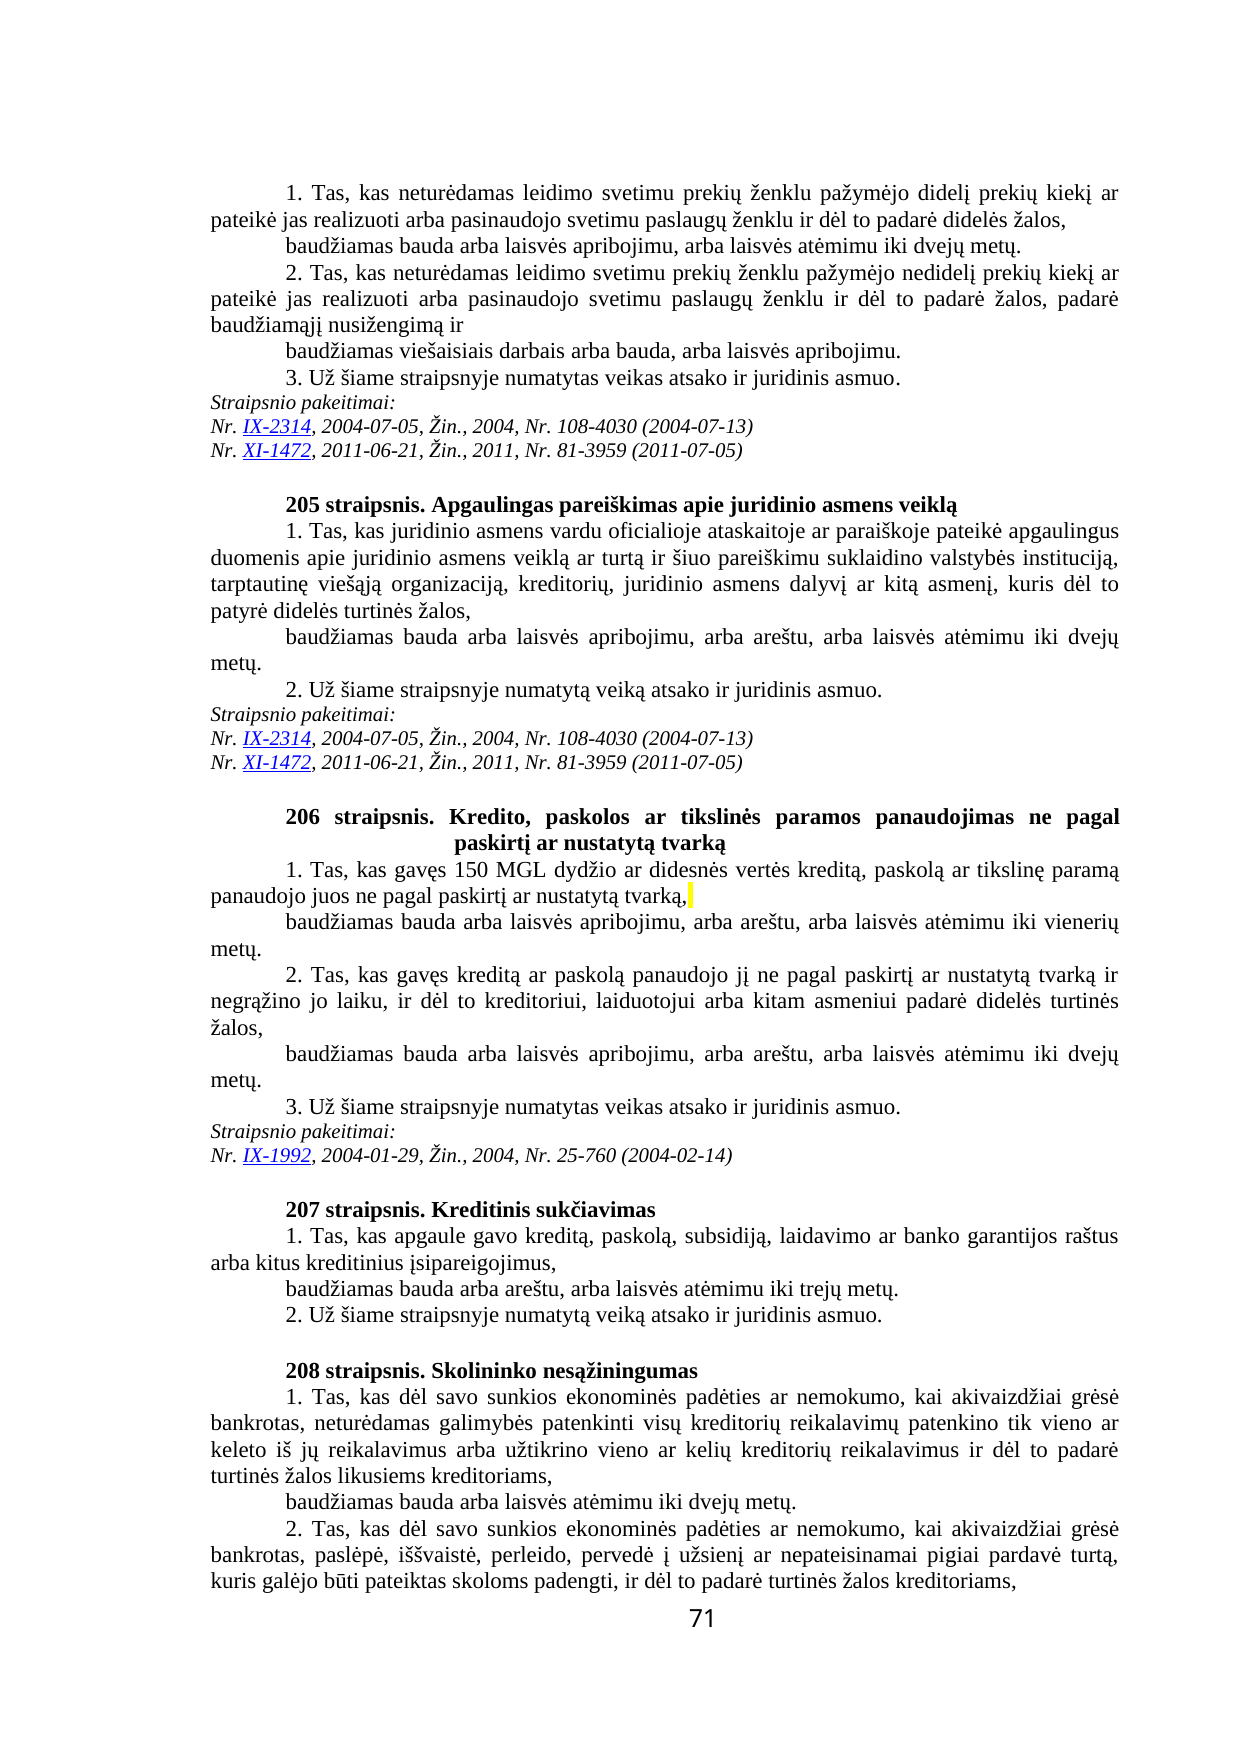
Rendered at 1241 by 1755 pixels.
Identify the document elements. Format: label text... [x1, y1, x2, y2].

text Straipsnio pakeitimai: [210, 390, 1120, 414]
text 2. Tas, kas neturėdamas leidimo svetimu prekių ženklu pažymėjo nedidelį prekių kiekį ar pateikė jas realizuoti arba pasinaudojo svetimu paslaugų ženklu ir dėl to padarė žalos, padarė baudžiamąjį nusižengimą ir [210, 258, 1120, 338]
text 205 straipsnis. Apgaulingas pareiškimas apie juridinio asmens veiklą [210, 491, 1120, 518]
text baudžiamas bauda arba laisvės apribojimu, arba areštu, arba laisvės atėmimu iki dvejų metų. [210, 623, 1120, 676]
text 207 straipsnis. Kreditinis sukčiavimas [210, 1196, 1120, 1222]
text 1. Tas, kas apgaule gavo kreditą, paskolą, subsidiją, laidavimo ar banko garantijos raštus arba kitus kreditinius įsipareigojimus, [210, 1222, 1120, 1275]
text Nr. XI-1472, 2011-06-21, Žin., 2011, Nr. 81-3959 (2011-07-05) [210, 438, 1120, 462]
text 1. Tas, kas dėl savo sunkios ekonominės padėties ar nemokumo, kai akivaizdžiai grėsė bankrotas, neturėdamas galimybės patenkinti visų kreditorių reikalavimų patenkino tik vieno ar keleto iš jų reikalavimus arba užtikrino vieno ar kelių kreditorių reikalavimus ir dėl to padarė turtinės žalos likusiems kreditoriams, [210, 1383, 1120, 1488]
text 208 straipsnis. Skolininko nesąžiningumas [210, 1357, 1120, 1383]
text 2. Už šiame straipsnyje numatytą veiką atsako ir juridinis asmuo. [210, 676, 1120, 702]
text 2. Tas, kas dėl savo sunkios ekonominės padėties ar nemokumo, kai akivaizdžiai grėsė bankrotas, paslėpė, iššvaistė, perleido, pervedė į užsienį ar nepateisinamai pigiai pardavė turtą, kuris galėjo būti pateiktas skoloms padengti, ir dėl to padarė turtinės žalos kreditoriams, [210, 1515, 1120, 1594]
text Nr. IX-2314, 2004-07-05, Žin., 2004, Nr. 108-4030 (2004-07-13) [210, 726, 1120, 750]
text 3. Už šiame straipsnyje numatytas veikas atsako ir juridinis asmuo. [210, 1093, 1120, 1119]
text Straipsnio pakeitimai: [210, 702, 1120, 726]
text 206 straipsnis. Kredito, paskolos ar tikslinės paramos panaudojimas ne pagal paskirtį ar nustatytą tvarką [285, 803, 1120, 856]
text Nr. IX-1992, 2004-01-29, Žin., 2004, Nr. 25-760 (2004-02-14) [210, 1143, 1120, 1167]
text 3. Už šiame straipsnyje numatytas veikas atsako ir juridinis asmuo. [210, 364, 1120, 390]
text baudžiamas bauda arba laisvės apribojimu, arba areštu, arba laisvės atėmimu iki vienerių metų. [210, 908, 1120, 961]
text Nr. IX-2314, 2004-07-05, Žin., 2004, Nr. 108-4030 (2004-07-13) [210, 414, 1120, 438]
text baudžiamas bauda arba laisvės apribojimu, arba laisvės atėmimu iki dvejų metų. [210, 232, 1120, 258]
text 1. Tas, kas neturėdamas leidimo svetimu prekių ženklu pažymėjo didelį prekių kiekį ar pateikė jas realizuoti arba pasinaudojo svetimu paslaugų ženklu ir dėl to padarė didelės žalos, [210, 179, 1120, 232]
text baudžiamas viešaisiais darbais arba bauda, arba laisvės apribojimu. [210, 338, 1120, 364]
text baudžiamas bauda arba areštu, arba laisvės atėmimu iki trejų metų. [210, 1275, 1120, 1302]
text 1. Tas, kas gavęs 150 MGL dydžio ar didesnės vertės kreditą, paskolą ar tikslinę paramą panaudojo juos ne pagal paskirtį ar nustatytą tvarką, [210, 856, 1120, 908]
text Nr. XI-1472, 2011-06-21, Žin., 2011, Nr. 81-3959 (2011-07-05) [210, 750, 1120, 774]
text 2. Už šiame straipsnyje numatytą veiką atsako ir juridinis asmuo. [210, 1302, 1120, 1328]
text 2. Tas, kas gavęs kreditą ar paskolą panaudojo jį ne pagal paskirtį ar nustatytą tvarką ir negrąžino jo laiku, ir dėl to kreditoriui, laiduotojui arba kitam asmeniui padarė didelės turtinės žalos, [210, 961, 1120, 1040]
text Straipsnio pakeitimai: [210, 1119, 1120, 1143]
text 1. Tas, kas juridinio asmens vardu oficialioje ataskaitoje ar paraiškoje pateikė apgaulingus duomenis apie juridinio asmens veiklą ar turtą ir šiuo pareiškimu suklaidino valstybės instituciją, tarptautinę viešąją organizaciją, kreditorių, juridinio asmens dalyvį ar kitą asmenį, kuris dėl to patyrė didelės turtinės žalos, [210, 518, 1120, 623]
text baudžiamas bauda arba laisvės atėmimu iki dvejų metų. [210, 1488, 1120, 1515]
text baudžiamas bauda arba laisvės apribojimu, arba areštu, arba laisvės atėmimu iki dvejų metų. [210, 1040, 1120, 1093]
